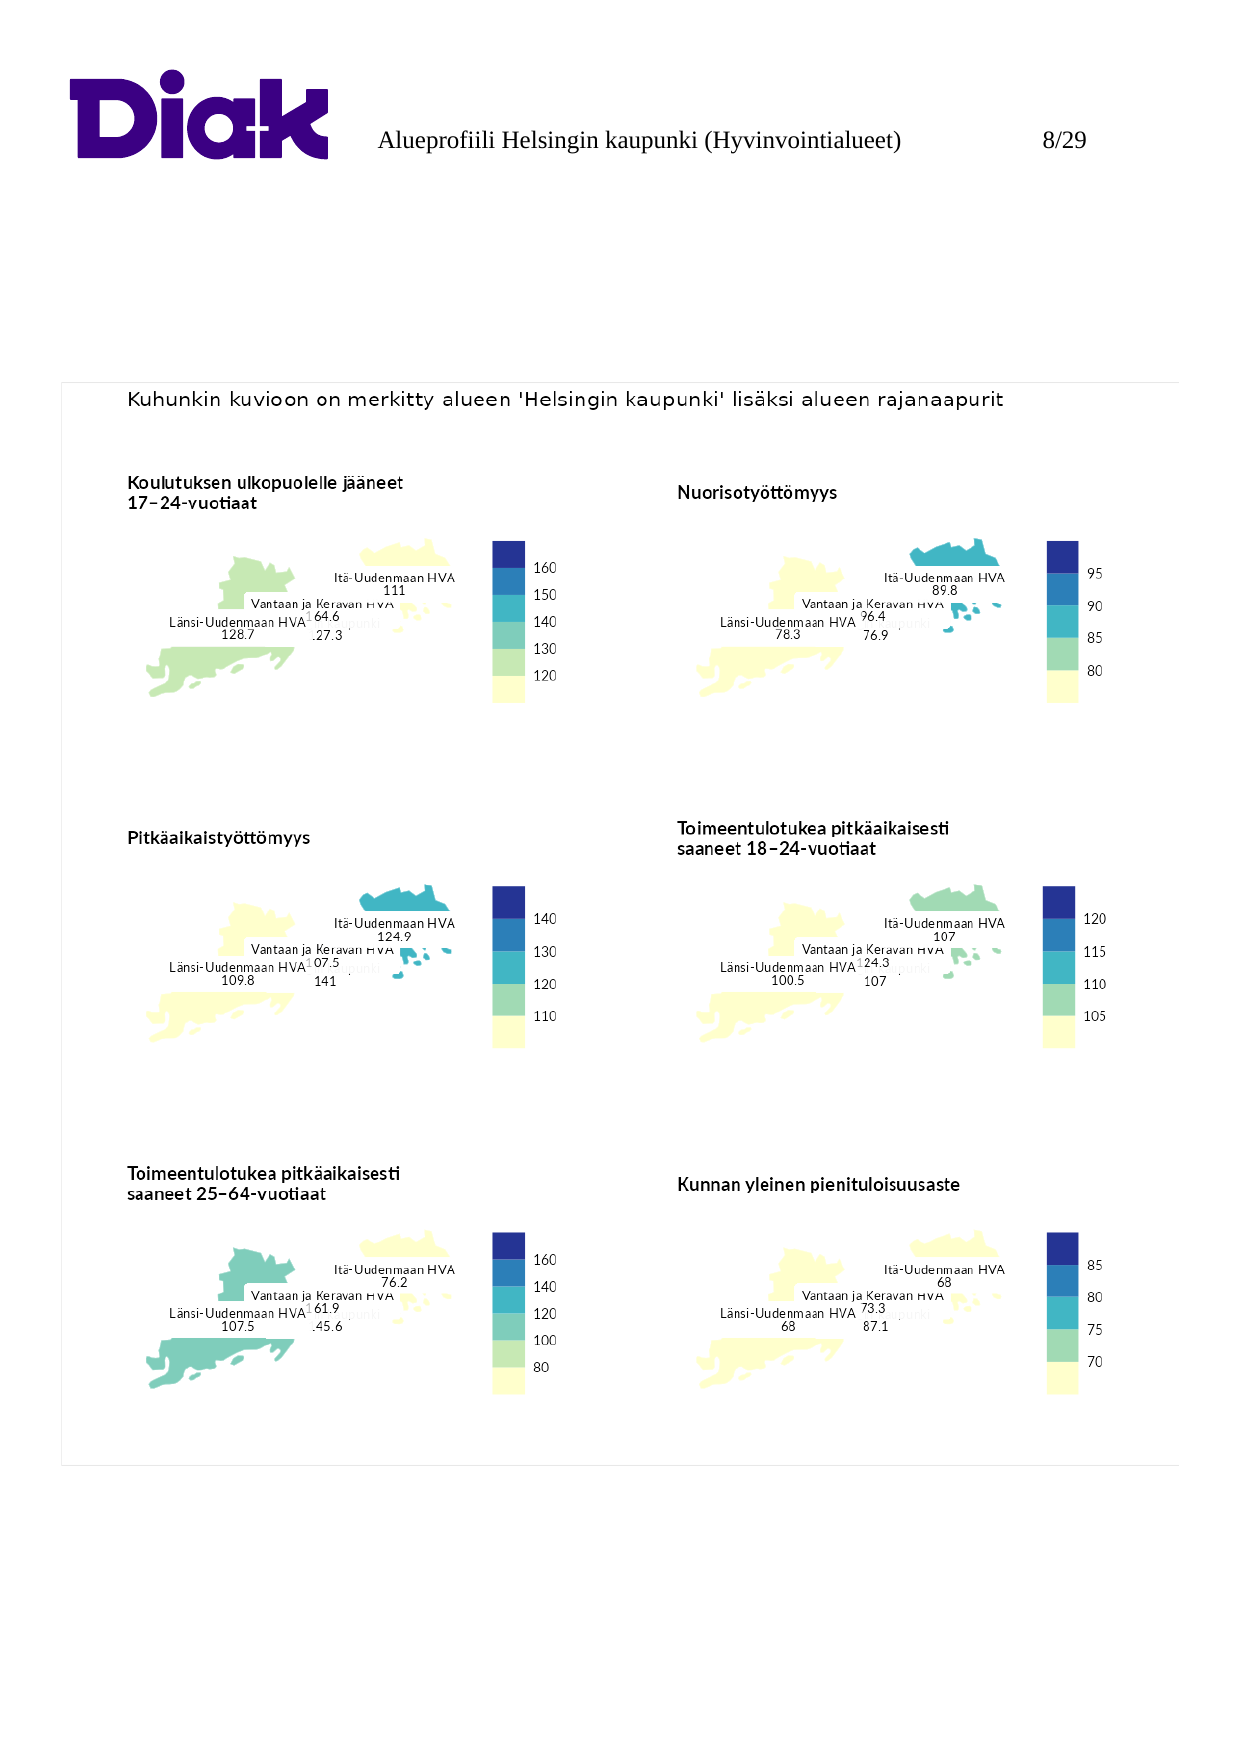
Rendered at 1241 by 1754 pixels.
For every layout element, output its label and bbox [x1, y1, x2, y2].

picture [61, 196, 1179, 1651]
